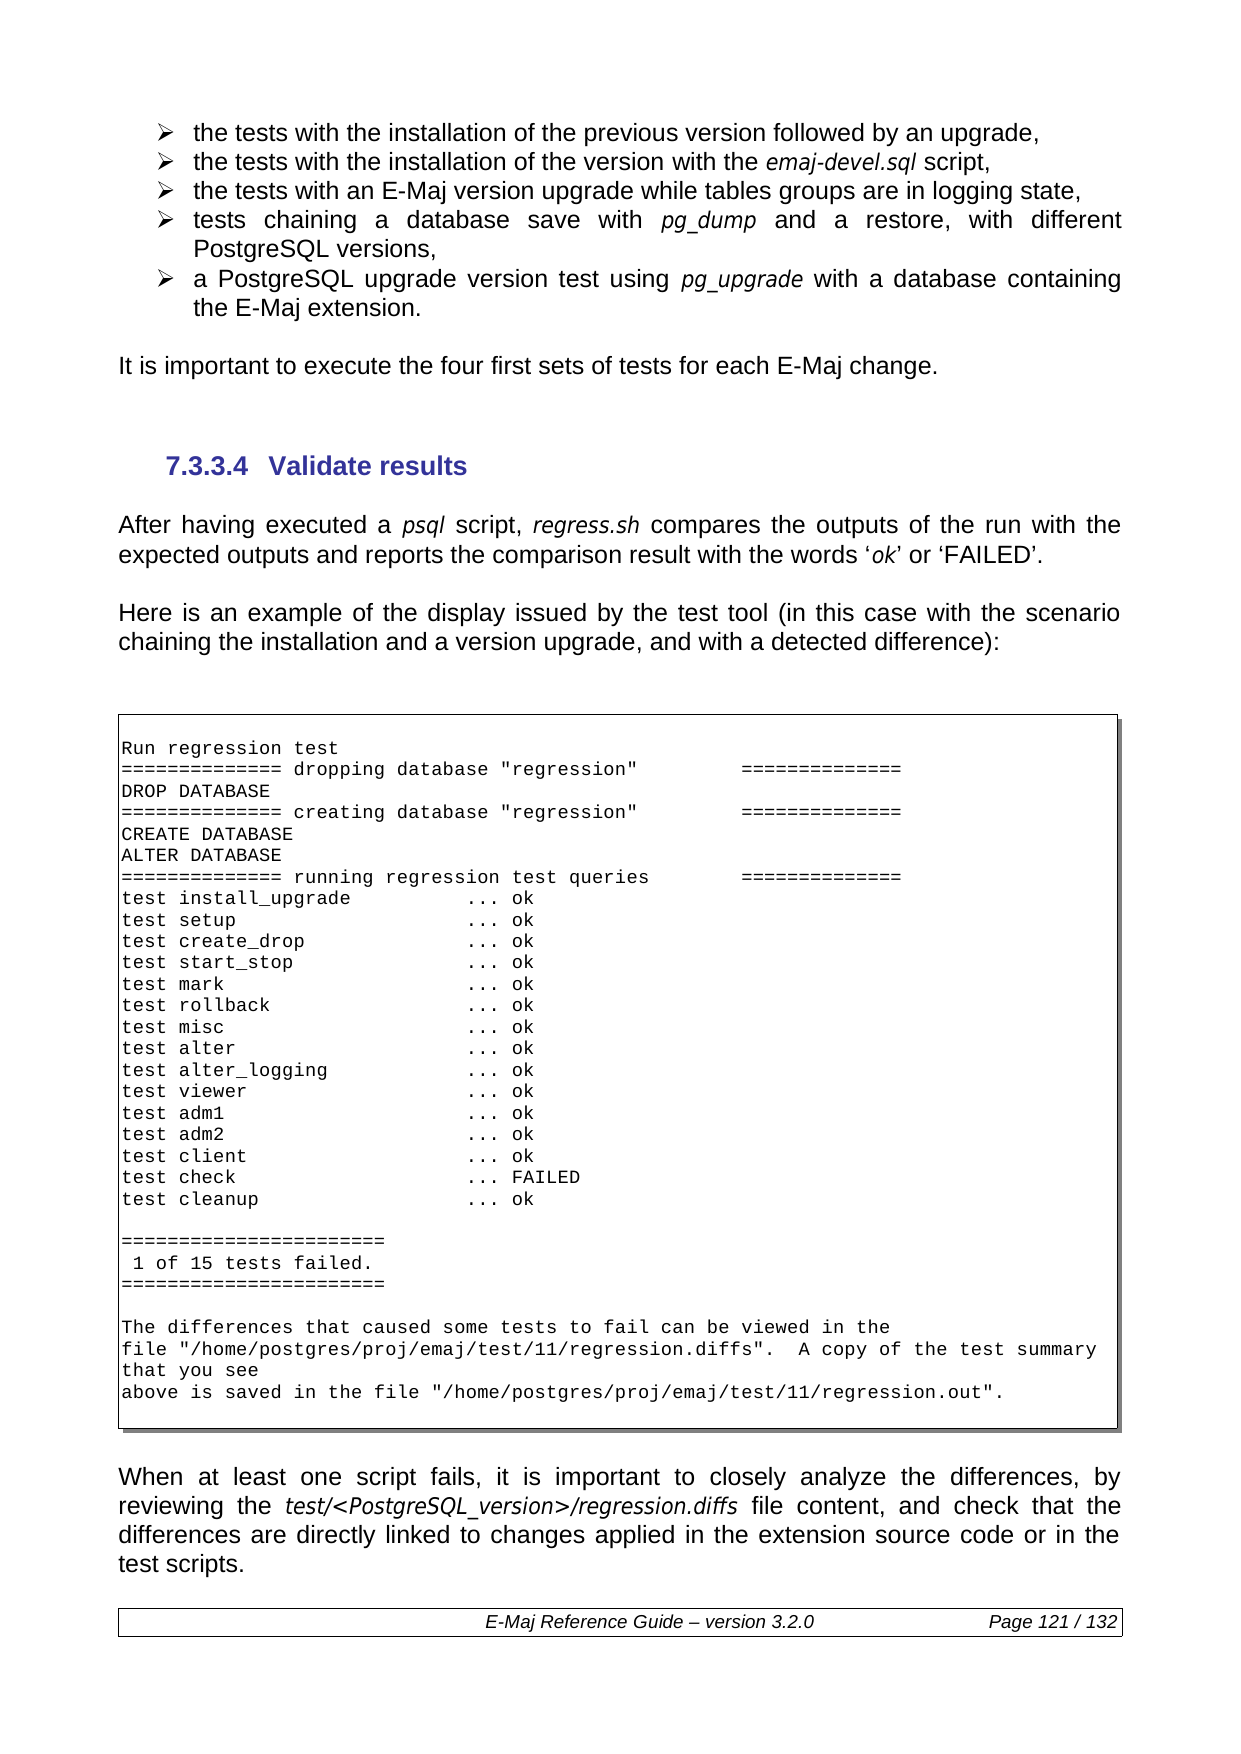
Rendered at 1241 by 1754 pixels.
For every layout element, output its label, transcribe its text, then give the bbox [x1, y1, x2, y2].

text ============== creating database "regression" ============== [119, 800, 1117, 821]
text ======================= [119, 1272, 1117, 1296]
text above is saved in the file "/home/postgres/proj/emaj/test/11/regression.out". [119, 1379, 1117, 1403]
text ============== running regression test queries ============== [119, 864, 1117, 886]
text test cleanup ... ok [119, 1186, 1117, 1210]
text test client ... ok [119, 1143, 1117, 1164]
list a PostgreSQL upgrade version test using pg_upgrade with a database containing the E-Maj extension. [156, 263, 1122, 322]
text test create_drop ... ok [119, 928, 1117, 950]
list the tests with the installation of the previous version followed by an upgrade, [156, 118, 1122, 147]
list tests chaining a database save with pg_dump and a restore, with different PostgreSQL versions, [156, 205, 1122, 263]
text test install_upgrade ... ok [119, 886, 1117, 907]
list the tests with an E-Maj version upgrade while tables groups are in logging state, [156, 176, 1122, 205]
text test setup ... ok [119, 907, 1117, 928]
text test adm2 ... ok [119, 1122, 1117, 1143]
text test alter_logging ... ok [119, 1057, 1117, 1079]
text test alter ... ok [119, 1036, 1117, 1057]
list the tests with the installation of the version with the emaj-devel.sql script, [156, 147, 1122, 176]
text ALTER DATABASE [119, 843, 1117, 864]
text test adm1 ... ok [119, 1100, 1117, 1122]
text When at least one script fails, it is important to closely analyze the differences, by reviewing the test/<PostgreSQL_version>/regression.diffs file content, and check that the differences are directly linked to changes applied in the extension source code or in the test scripts. [118, 1462, 1122, 1578]
text test viewer ... ok [119, 1079, 1117, 1100]
text test mark ... ok [119, 971, 1117, 993]
text 1 of 15 tests failed. [119, 1250, 1117, 1272]
text ======================= [119, 1229, 1117, 1250]
text Run regression test [119, 735, 1117, 757]
text After having executed a psql script, regress.sh compares the outputs of the run with the expected outputs and reports the comparison result with the words ‘ok’ or ‘FAILED’. [118, 510, 1122, 568]
text test start_stop ... ok [119, 950, 1117, 971]
text test misc ... ok [119, 1014, 1117, 1036]
text Here is an example of the display issued by the test tool (in this case with the scenario chaining the installation and a version upgrade, and with a detected difference): [118, 598, 1122, 656]
text It is important to execute the four first sets of tests for each E-Maj change. [118, 351, 1122, 380]
text ============== dropping database "regression" ============== [119, 757, 1117, 778]
subtitle Validate results [165, 450, 1122, 481]
text test rollback ... ok [119, 993, 1117, 1014]
text CREATE DATABASE [119, 821, 1117, 843]
text DROP DATABASE [119, 778, 1117, 800]
text file "/home/postgres/proj/emaj/test/11/regression.diffs". A copy of the test summary that you see [119, 1336, 1117, 1379]
text The differences that caused some tests to fail can be viewed in the [119, 1315, 1117, 1336]
text test check ... FAILED [119, 1164, 1117, 1186]
